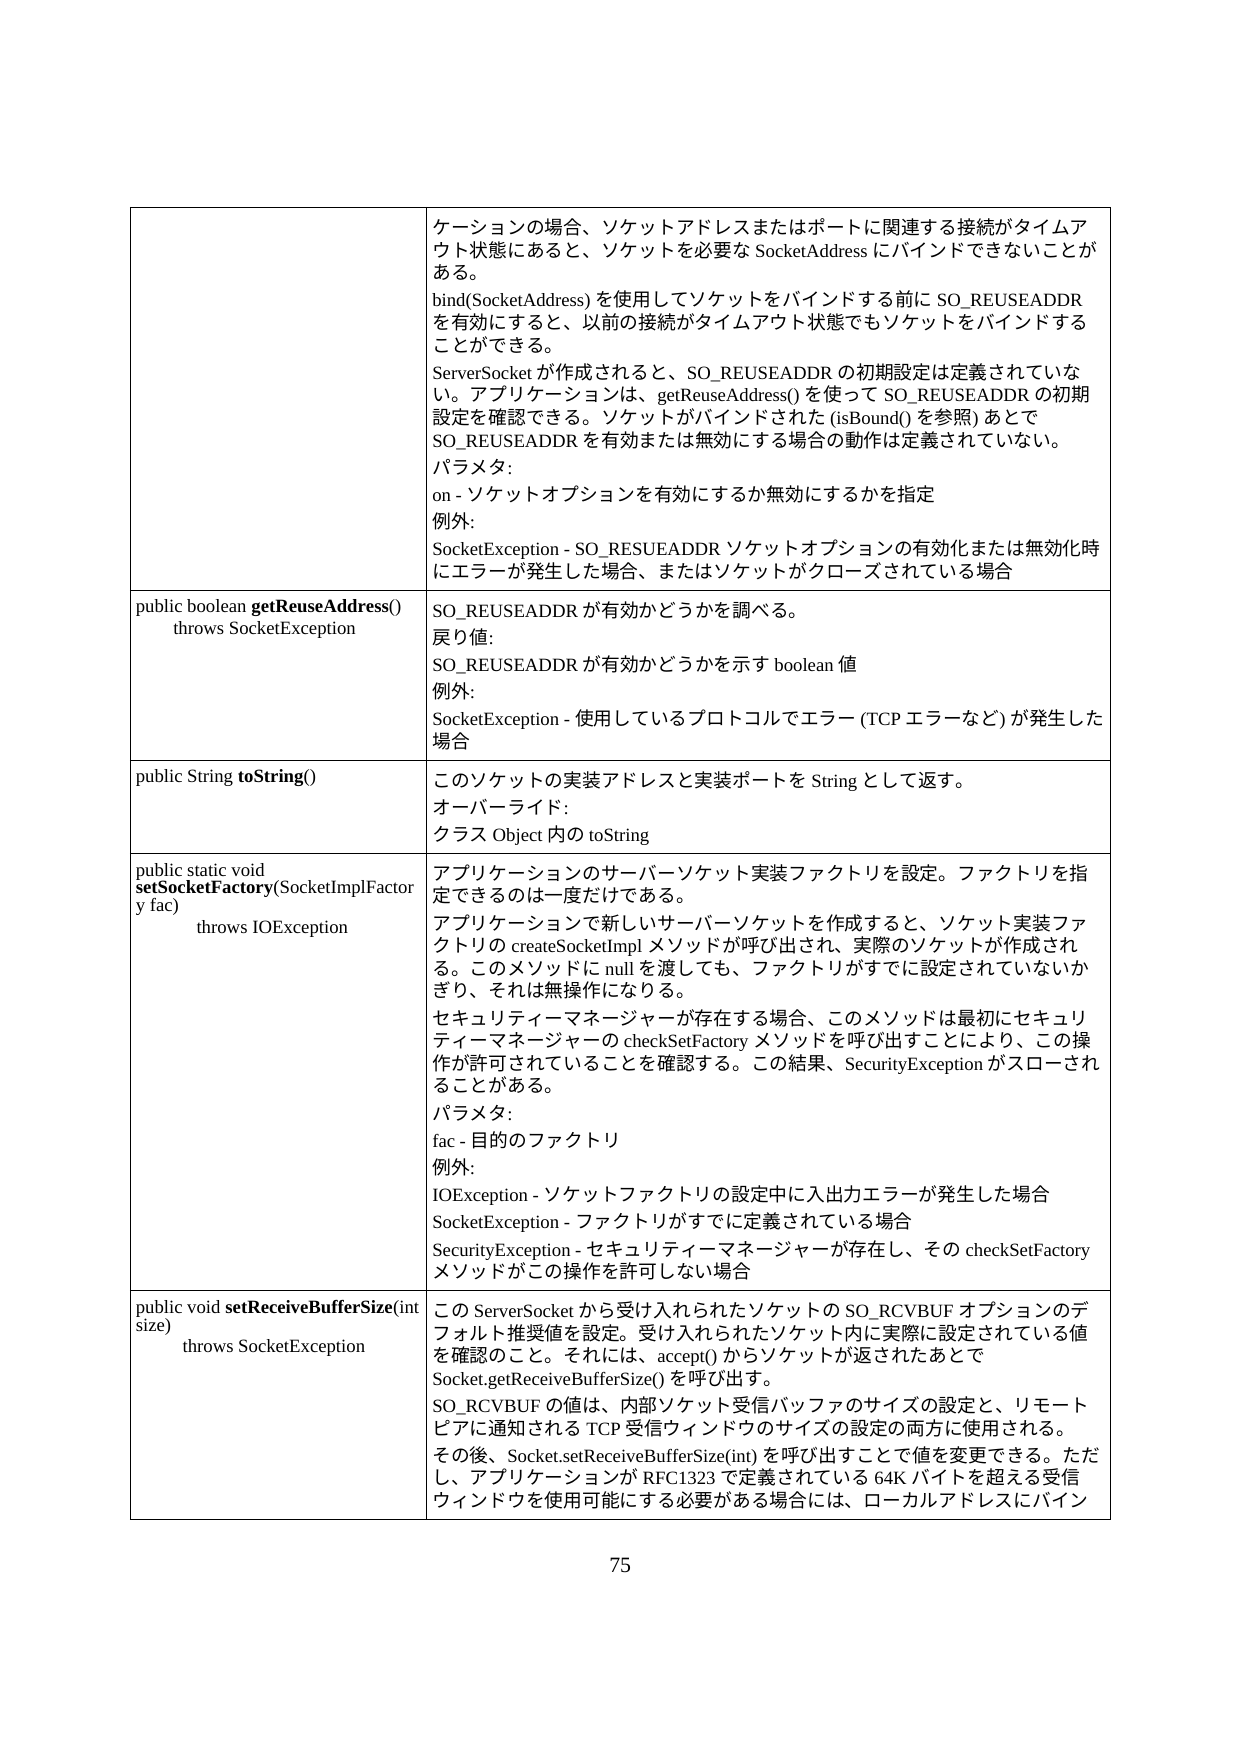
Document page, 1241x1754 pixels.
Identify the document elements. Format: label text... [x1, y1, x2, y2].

table_cell [131, 208, 426, 589]
table_cell この ServerSocket から受け入れられたソケットの SO_RCVBUF オプションのデフォルト推奨値を設定。受け入れられたソケット内に実際に設定されている値を確認のこと。それには、accept() からソケットが返されたあとで Socket.getReceiveBufferSize() を呼び出す。 SO_RCVBUF の値は、内部ソケット受信バッファのサイズの設定と、リモートピアに通知される TCP 受信ウィンドウのサイズの設定の両方に使用される。 その後、Socket.setReceiveBufferSize(int) を呼び出すことで値を変更できる。ただし、アプリケーションが RFC1323 で定義されている 64K バイトを超える受信ウィンドウを使用可能にする必要がある場合には、ローカルアドレスにバイン [427, 1291, 1110, 1518]
table_cell このソケットの実装アドレスと実装ポートを String として返す。 オーバーライド: クラス Object 内の toString [427, 761, 1110, 853]
table_cell アプリケーションのサーバーソケット実装ファクトリを設定。ファクトリを指定できるのは一度だけである。 アプリケーションで新しいサーバーソケットを作成すると、ソケット実装ファクトリの createSocketImpl メソッドが呼び出され、実際のソケットが作成される。このメソッドに null を渡しても、ファクトリがすでに設定されていないかぎり、それは無操作になりる。 セキュリティーマネージャーが存在する場合、このメソッドは最初にセキュリティーマネージャーの checkSetFactory メソッドを呼び出すことにより、この操作が許可されていることを確認する。この結果、SecurityException がスローされることがある。 パラメタ: fac - 目的のファクトリ 例外: IOException - ソケットファクトリの設定中に入出力エラーが発生した場合 SocketException - ファクトリがすでに定義されている場合 SecurityException - セキュリティーマネージャーが存在し、その checkSetFactory メソッドがこの操作を許可しない場合 [427, 854, 1110, 1290]
table_cell ケーションの場合、ソケットアドレスまたはポートに関連する接続がタイムアウト状態にあると、ソケットを必要な SocketAddress にバインドできないことがある。 bind(SocketAddress) を使用してソケットをバインドする前に SO_REUSEADDR を有効にすると、以前の接続がタイムアウト状態でもソケットをバインドすることができる。 ServerSocket が作成されると、SO_REUSEADDR の初期設定は定義されていない。アプリケーションは、getReuseAddress() を使って SO_REUSEADDR の初期設定を確認できる。ソケットがバインドされた (isBound() を参照) あとで SO_REUSEADDR を有効または無効にする場合の動作は定義されていない。 パラメタ: on - ソケットオプションを有効にするか無効にするかを指定 例外: SocketException - SO_RESUEADDR ソケットオプションの有効化または無効化時にエラーが発生した場合、またはソケットがクローズされている場合 [427, 208, 1110, 589]
table_cell public void setReceiveBufferSize(int size) throws SocketException [131, 1291, 426, 1518]
table_cell public String toString() [131, 761, 426, 853]
table_cell public static void setSocketFactory(SocketImplFactory fac) throws IOException [131, 854, 426, 1290]
table_cell public boolean getReuseAddress() throws SocketException [131, 591, 426, 759]
table_cell SO_REUSEADDR が有効かどうかを調べる。 戻り値: SO_REUSEADDR が有効かどうかを示す boolean 値 例外: SocketException - 使用しているプロトコルでエラー (TCP エラーなど) が発生した場合 [427, 591, 1110, 759]
